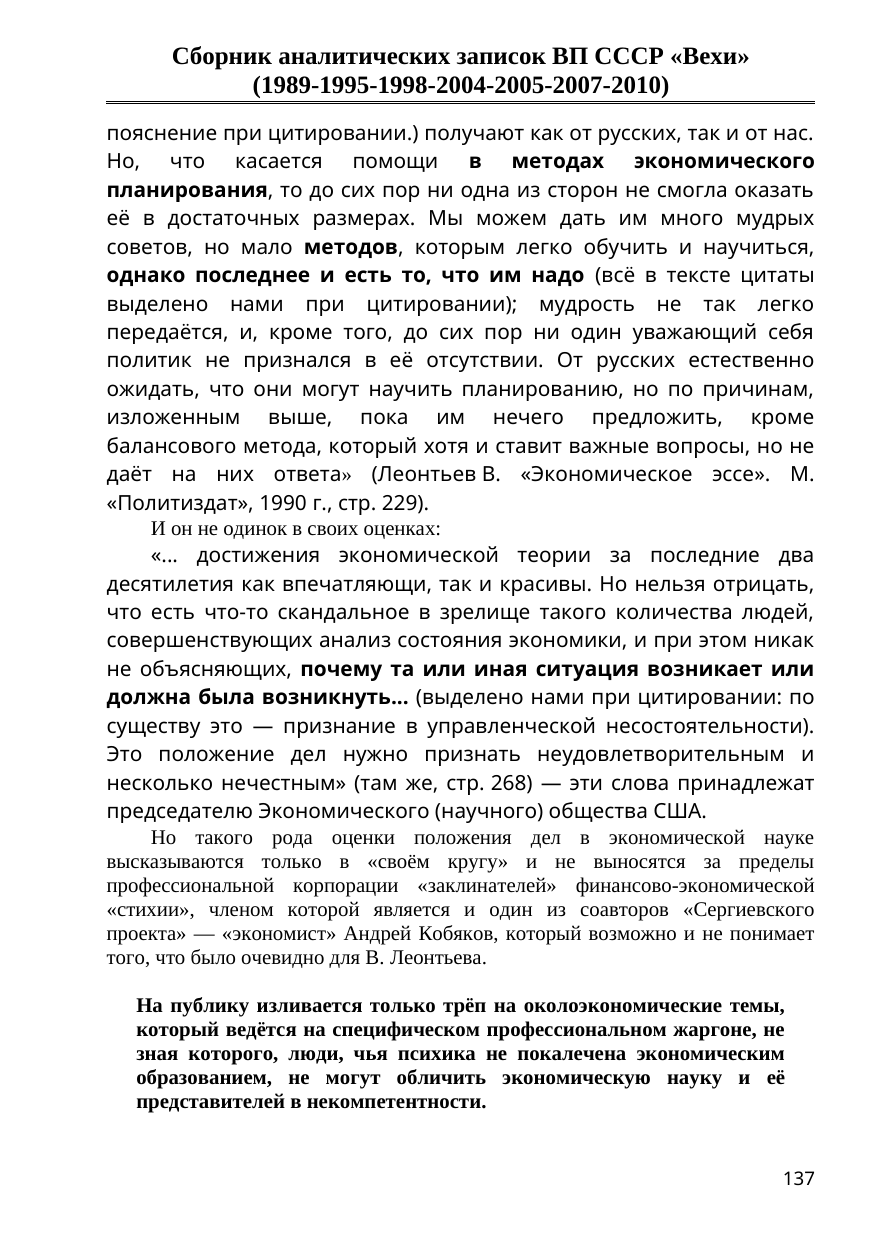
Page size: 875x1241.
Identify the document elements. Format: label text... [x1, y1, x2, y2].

text «... достижения экономической теории за последние два десятилетия как впечатляющи, так и красивы. Но нельзя отрицать, что есть что-то скандальное в зрелище такого количества людей, совершенствующих анализ состояния экономики, и при этом никак не объясняющих, почему та или иная ситуация возникает или должна была возникнуть... (выделено нами при цитировании: по существу это — признание в управленческой несостоятельности). Это положение дел нужно признать неудовлетворительным и несколько нечестным» (там же, стр. 268) — эти слова принадлежат председателю Экономического (научного) общества США. [106, 540, 815, 825]
text Но такого рода оценки положения дел в экономической науке высказываются только в «своём кругу» и не выносятся за пределы профессиональной корпорации «заклинателей» финансово-экономической «стихии», членом которой является и один из соавторов «Сергиевского проекта» — «экономист» Андрей Кобяков, который возможно и не понимает того, что было очевидно для В. Леонтьева. [106, 825, 815, 969]
text пояснение при цитировании.) получают как от русских, так и от нас. Но, что касается помощи в методах экономического планирования, то до сих пор ни одна из сторон не смогла оказать её в достаточных размерах. Мы можем дать им много мудрых советов, но мало методов, которым легко обучить и научиться, однако последнее и есть то, что им надо (всё в тексте цитаты выделено нами при цитировании); мудрость не так легко передаётся, и, кроме того, до сих пор ни один уважающий себя политик не признался в её отсутствии. От русских естественно ожидать, что они могут научить планированию, но по причинам, изложенным выше, пока им нечего предложить, кроме балансового метода, который хотя и ставит важные вопросы, но не даёт на них ответа» (Леонтьев В. «Экономическое эссе». М. «Политиздат», 1990 г., стр. 229). [106, 118, 815, 516]
text На публику изливается только трёп на околоэкономические темы, который ведётся на специфическом профессиональном жаргоне, не зная которого, люди, чья психика не покалечена экономическим образованием, не могут обличить экономическую науку и её представителей в некомпетентности. [136, 993, 785, 1113]
text И он не одинок в своих оценках: [106, 516, 815, 540]
